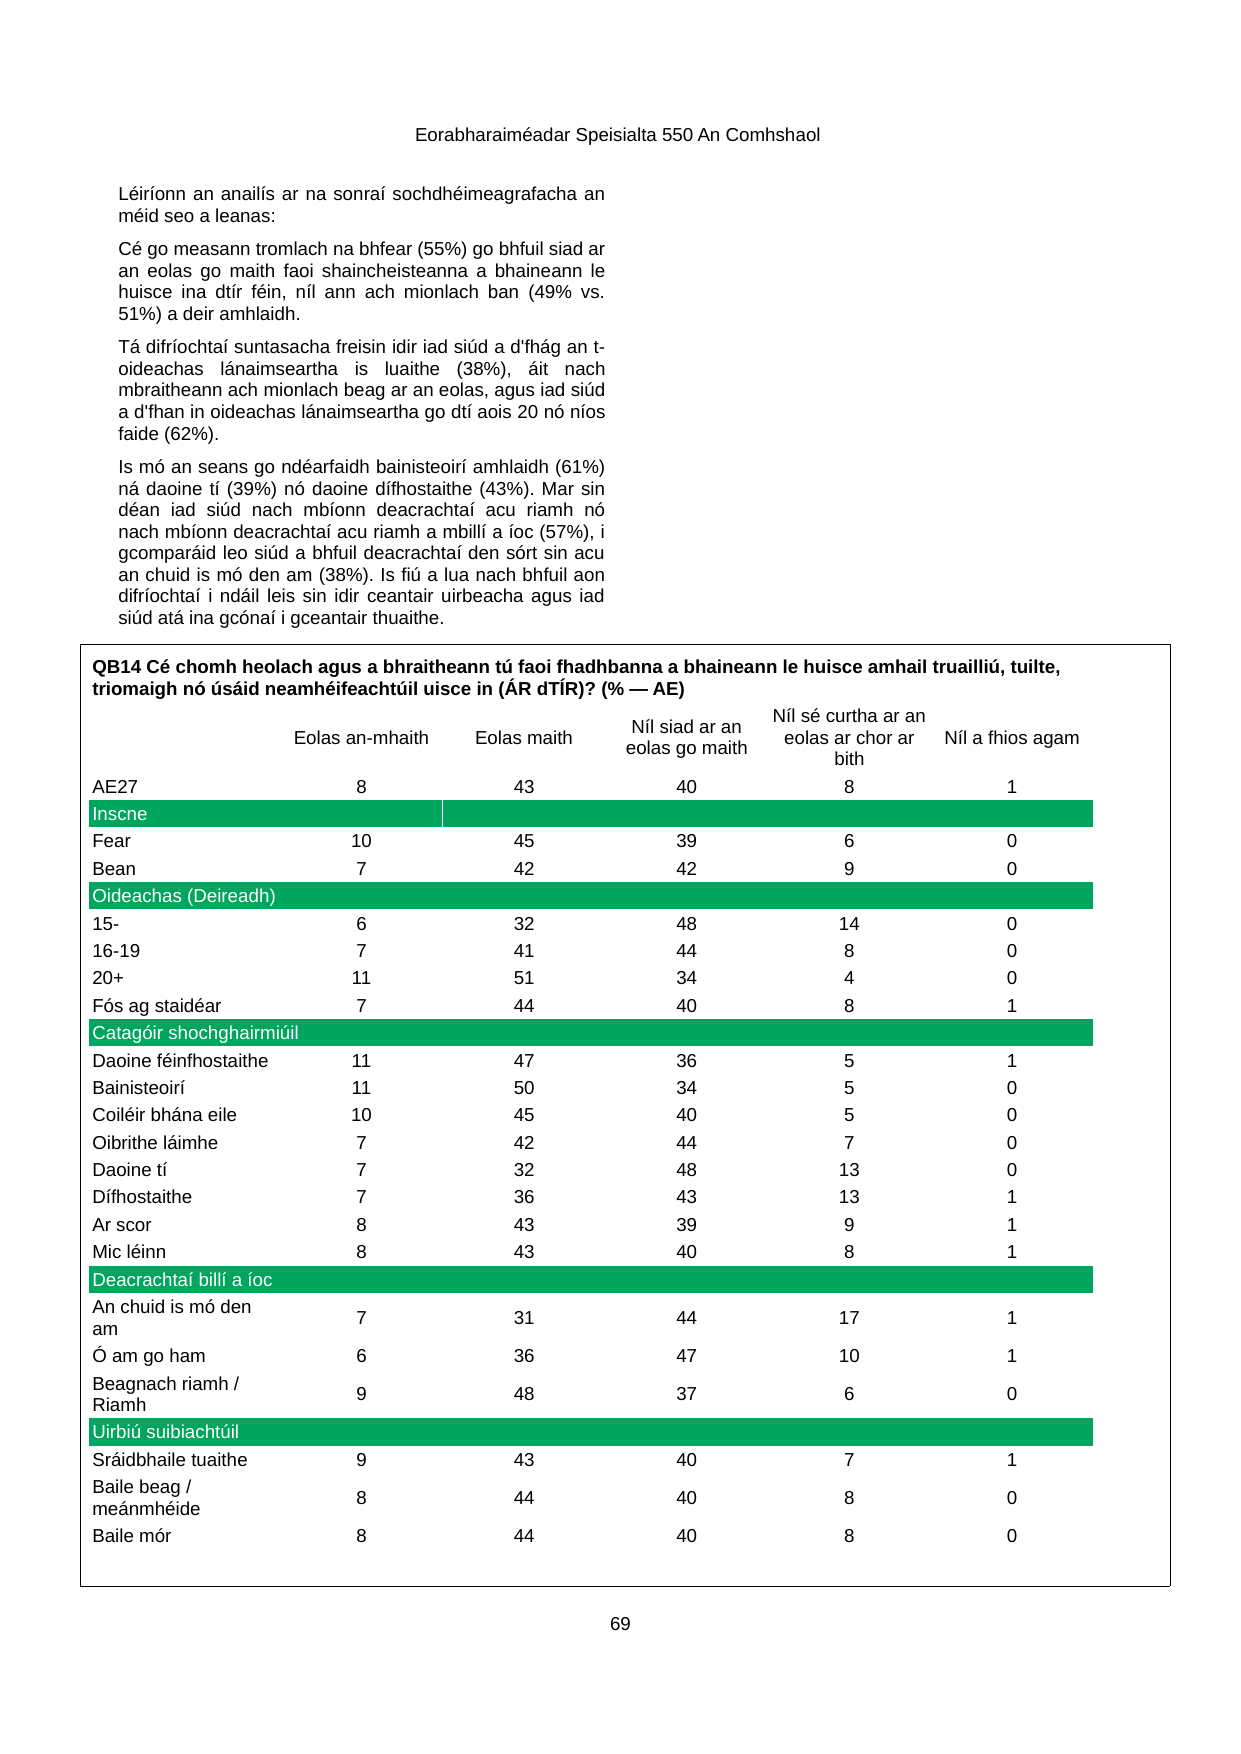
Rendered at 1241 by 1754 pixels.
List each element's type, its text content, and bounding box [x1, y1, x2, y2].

table_cell 8 [280, 1473, 442, 1522]
table_cell [768, 882, 930, 909]
table_cell 17 [768, 1293, 930, 1342]
table_cell Bean [89, 855, 280, 882]
table_cell 10 [280, 1101, 442, 1129]
table_cell 8 [768, 1238, 930, 1266]
table_cell 7 [768, 1446, 930, 1473]
table_cell 8 [768, 937, 930, 964]
table_cell 44 [605, 937, 768, 964]
table_cell 32 [443, 1156, 605, 1183]
table_cell 43 [443, 1211, 605, 1238]
table_cell Ar scor [89, 1211, 280, 1238]
table_cell 43 [443, 773, 605, 800]
table_cell [768, 1418, 930, 1446]
table_cell 11 [280, 1074, 442, 1101]
text Cé go measann tromlach na bhfear (55%) go bhfuil siad ar an eolas go maith faoi shaincheisteanna a bhaineann le huisce ina dtír féin, níl ann ach mionlach ban (49% vs. 51%) a deir amhlaidh. [118, 238, 605, 324]
table_cell 0 [930, 937, 1093, 964]
table_cell 0 [930, 827, 1093, 855]
table_cell 0 [930, 1473, 1093, 1522]
table_cell 1 [930, 1342, 1093, 1369]
table_cell 44 [443, 992, 605, 1019]
table_cell Uirbiú suibiachtúil [89, 1418, 768, 1446]
table_cell 11 [280, 964, 442, 992]
table_cell 36 [605, 1046, 768, 1074]
table_cell 48 [605, 910, 768, 937]
table_cell 10 [280, 827, 442, 855]
table_cell 40 [605, 773, 768, 800]
table_cell 40 [605, 1101, 768, 1129]
table_cell 0 [930, 1129, 1093, 1156]
table_cell [768, 1266, 930, 1293]
table_cell 42 [443, 1129, 605, 1156]
table_cell Baile mór [89, 1522, 280, 1549]
table_cell [930, 1418, 1093, 1446]
table_cell 1 [930, 1046, 1093, 1074]
table_cell 36 [443, 1342, 605, 1369]
table_cell 1 [930, 1238, 1093, 1266]
table_cell 0 [930, 1369, 1093, 1418]
table_cell 7 [280, 937, 442, 964]
table_cell 20+ [89, 964, 280, 992]
table_cell 6 [768, 827, 930, 855]
table_cell 8 [768, 1473, 930, 1522]
table_cell 0 [930, 855, 1093, 882]
table_cell 7 [280, 1293, 442, 1342]
table_cell 1 [930, 1293, 1093, 1342]
table_cell 45 [443, 827, 605, 855]
table_cell [89, 702, 280, 772]
text Is mó an seans go ndéarfaidh bainisteoirí amhlaidh (61%) ná daoine tí (39%) nó daoine dífhostaithe (43%). Mar sin déan iad siúd nach mbíonn deacrachtaí acu riamh nó nach mbíonn deacrachtaí acu riamh a mbillí a íoc (57%), i gcomparáid leo siúd a bhfuil deacrachtaí den sórt sin acu an chuid is mó den am (38%). Is fiú a lua nach bhfuil aon difríochtaí i ndáil leis sin idir ceantair uirbeacha agus iad siúd atá ina gcónaí i gceantair thuaithe. [118, 456, 605, 628]
table_cell 13 [768, 1184, 930, 1211]
table_cell 43 [443, 1238, 605, 1266]
table_cell 40 [605, 1238, 768, 1266]
table_cell [605, 1019, 768, 1046]
table_cell 0 [930, 1522, 1093, 1549]
table_cell Inscne [89, 800, 280, 827]
table_cell 5 [768, 1046, 930, 1074]
table_cell Bainisteoirí [89, 1074, 280, 1101]
table_cell 9 [768, 855, 930, 882]
table_cell Catagóir shochghairmiúil [89, 1019, 605, 1046]
table_cell 13 [768, 1156, 930, 1183]
table_cell 1 [930, 1211, 1093, 1238]
table_cell 47 [443, 1046, 605, 1074]
table_cell Eolas an-mhaith [280, 702, 442, 772]
table_cell 7 [280, 1129, 442, 1156]
table_cell 8 [768, 773, 930, 800]
table_cell 36 [443, 1184, 605, 1211]
table_cell AE27 [89, 773, 280, 800]
table_cell [768, 800, 930, 827]
table_cell Níl siad ar an eolas go maith [605, 702, 768, 772]
table_cell 34 [605, 964, 768, 992]
table_cell 40 [605, 1473, 768, 1522]
table_cell 50 [443, 1074, 605, 1101]
table_header QB14 Cé chomh heolach agus a bhraitheann tú faoi fhadhbanna a bhaineann le huisce amhail truailliú, tuilte, triomaigh nó úsáid neamhéifeachtúil uisce in (ÁR dTÍR)? (% — AE) [89, 653, 1093, 702]
table_cell Baile beag / meánmhéide [89, 1473, 280, 1522]
table_cell 51 [443, 964, 605, 992]
table_cell 7 [280, 855, 442, 882]
table_cell Sráidbhaile tuaithe [89, 1446, 280, 1473]
table_cell 7 [280, 1156, 442, 1183]
table_cell 5 [768, 1101, 930, 1129]
table_cell Níl a fhios agam [930, 702, 1093, 772]
table_cell 6 [768, 1369, 930, 1418]
table_cell Deacrachtaí billí a íoc [89, 1266, 768, 1293]
table_cell 39 [605, 1211, 768, 1238]
table_cell 8 [768, 992, 930, 1019]
table_cell 9 [280, 1369, 442, 1418]
table_cell 44 [443, 1473, 605, 1522]
table_cell 44 [605, 1293, 768, 1342]
table_cell [768, 1019, 930, 1046]
table_cell 5 [768, 1074, 930, 1101]
table_cell 47 [605, 1342, 768, 1369]
table_cell 8 [280, 1238, 442, 1266]
table_cell 0 [930, 910, 1093, 937]
table_cell [280, 800, 442, 827]
table_cell Beagnach riamh / Riamh [89, 1369, 280, 1418]
table_cell 0 [930, 1101, 1093, 1129]
table_cell 6 [280, 910, 442, 937]
table_cell 44 [605, 1129, 768, 1156]
table_cell 32 [443, 910, 605, 937]
table_cell Fós ag staidéar [89, 992, 280, 1019]
table_cell Oibrithe láimhe [89, 1129, 280, 1156]
table_cell 43 [605, 1184, 768, 1211]
table_cell 40 [605, 992, 768, 1019]
table_cell 48 [605, 1156, 768, 1183]
table_cell 8 [280, 1211, 442, 1238]
table_cell [930, 1019, 1093, 1046]
table_cell [930, 1266, 1093, 1293]
text Léiríonn an anailís ar na sonraí sochdhéimeagrafacha an méid seo a leanas: [118, 183, 605, 226]
table_cell 14 [768, 910, 930, 937]
table_cell [443, 800, 605, 827]
table_cell 7 [280, 1184, 442, 1211]
table_cell [930, 882, 1093, 909]
table_cell Daoine féinfhostaithe [89, 1046, 280, 1074]
table_cell An chuid is mó den am [89, 1293, 280, 1342]
table_cell 44 [443, 1522, 605, 1549]
table_cell 7 [768, 1129, 930, 1156]
table_cell Coiléir bhána eile [89, 1101, 280, 1129]
table_cell 16-19 [89, 937, 280, 964]
table_cell [605, 800, 768, 827]
table_cell 40 [605, 1446, 768, 1473]
table_cell Ó am go ham [89, 1342, 280, 1369]
table_cell 43 [443, 1446, 605, 1473]
table_cell 1 [930, 773, 1093, 800]
table_cell Daoine tí [89, 1156, 280, 1183]
table_cell 0 [930, 1074, 1093, 1101]
table_cell 40 [605, 1522, 768, 1549]
table_cell 37 [605, 1369, 768, 1418]
table_cell 1 [930, 1446, 1093, 1473]
table_cell [930, 800, 1093, 827]
text Tá difríochtaí suntasacha freisin idir iad siúd a d'fhág an t-oideachas lánaimseartha is luaithe (38%), áit nach mbraitheann ach mionlach beag ar an eolas, agus iad siúd a d'fhan in oideachas lánaimseartha go dtí aois 20 nó níos faide (62%). [118, 336, 605, 444]
table_cell 11 [280, 1046, 442, 1074]
table_cell 42 [605, 855, 768, 882]
table_cell 42 [443, 855, 605, 882]
table_cell 1 [930, 1184, 1093, 1211]
table_cell Mic léinn [89, 1238, 280, 1266]
table_cell 0 [930, 1156, 1093, 1183]
table_cell 8 [280, 1522, 442, 1549]
table_cell 6 [280, 1342, 442, 1369]
table_cell 10 [768, 1342, 930, 1369]
table_cell 9 [280, 1446, 442, 1473]
table_cell 4 [768, 964, 930, 992]
table_cell 0 [930, 964, 1093, 992]
table_cell Dífhostaithe [89, 1184, 280, 1211]
table_cell 15- [89, 910, 280, 937]
table_cell Eolas maith [443, 702, 605, 772]
table_cell 41 [443, 937, 605, 964]
table_cell Níl sé curtha ar an eolas ar chor ar bith [768, 702, 930, 772]
table_cell 34 [605, 1074, 768, 1101]
table_cell Oideachas (Deireadh) [89, 882, 768, 909]
table_cell 48 [443, 1369, 605, 1418]
table_cell 8 [768, 1522, 930, 1549]
table_cell 31 [443, 1293, 605, 1342]
table_cell 9 [768, 1211, 930, 1238]
table_cell 8 [280, 773, 442, 800]
table_cell 39 [605, 827, 768, 855]
table_cell Fear [89, 827, 280, 855]
table_cell 7 [280, 992, 442, 1019]
table_cell 1 [930, 992, 1093, 1019]
table_cell 45 [443, 1101, 605, 1129]
